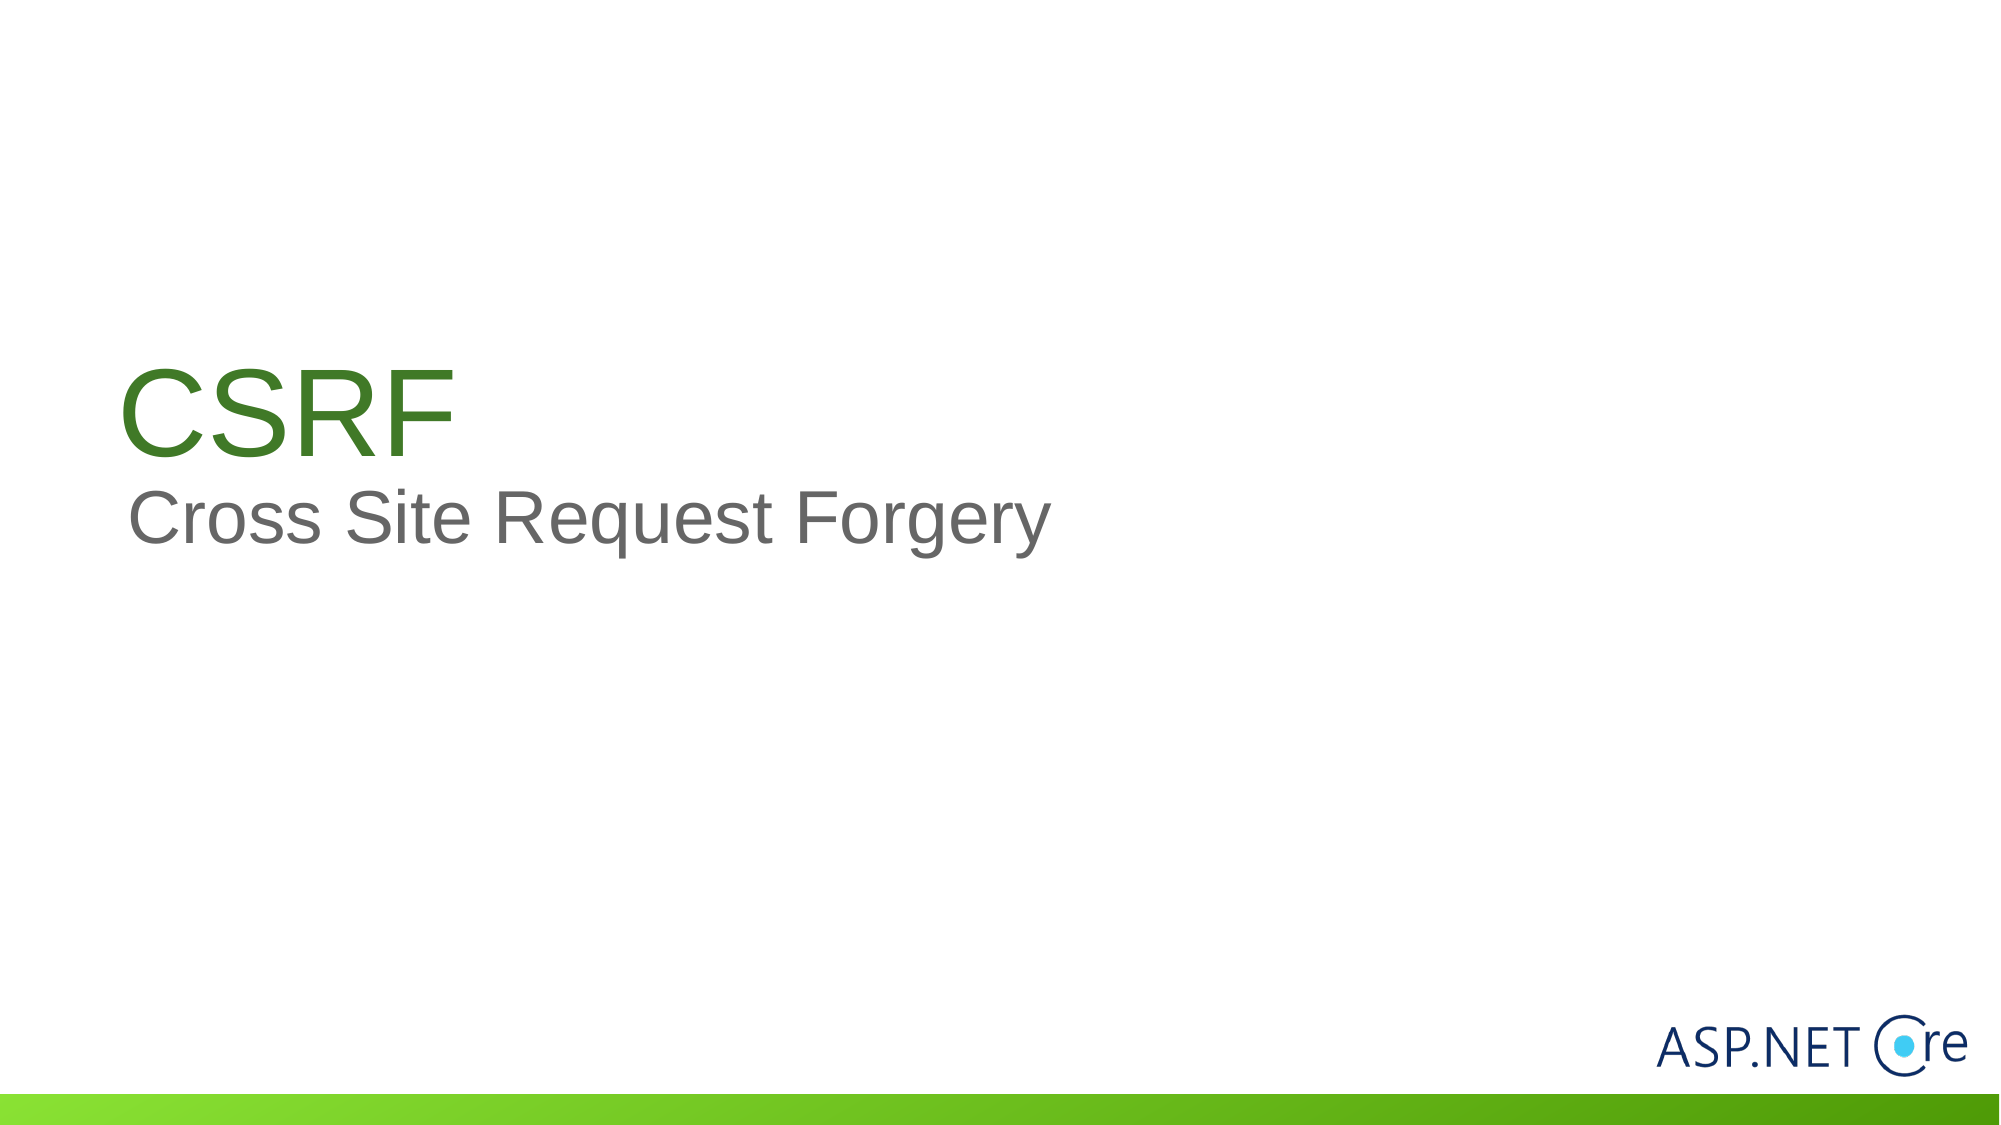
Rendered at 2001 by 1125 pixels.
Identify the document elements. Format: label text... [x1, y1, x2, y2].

text_box Cross Site Request Forgery [112, 468, 1068, 567]
text_box CSRF [102, 335, 473, 491]
picture [1641, 999, 1985, 1091]
text_box [0, 1094, 2000, 1125]
